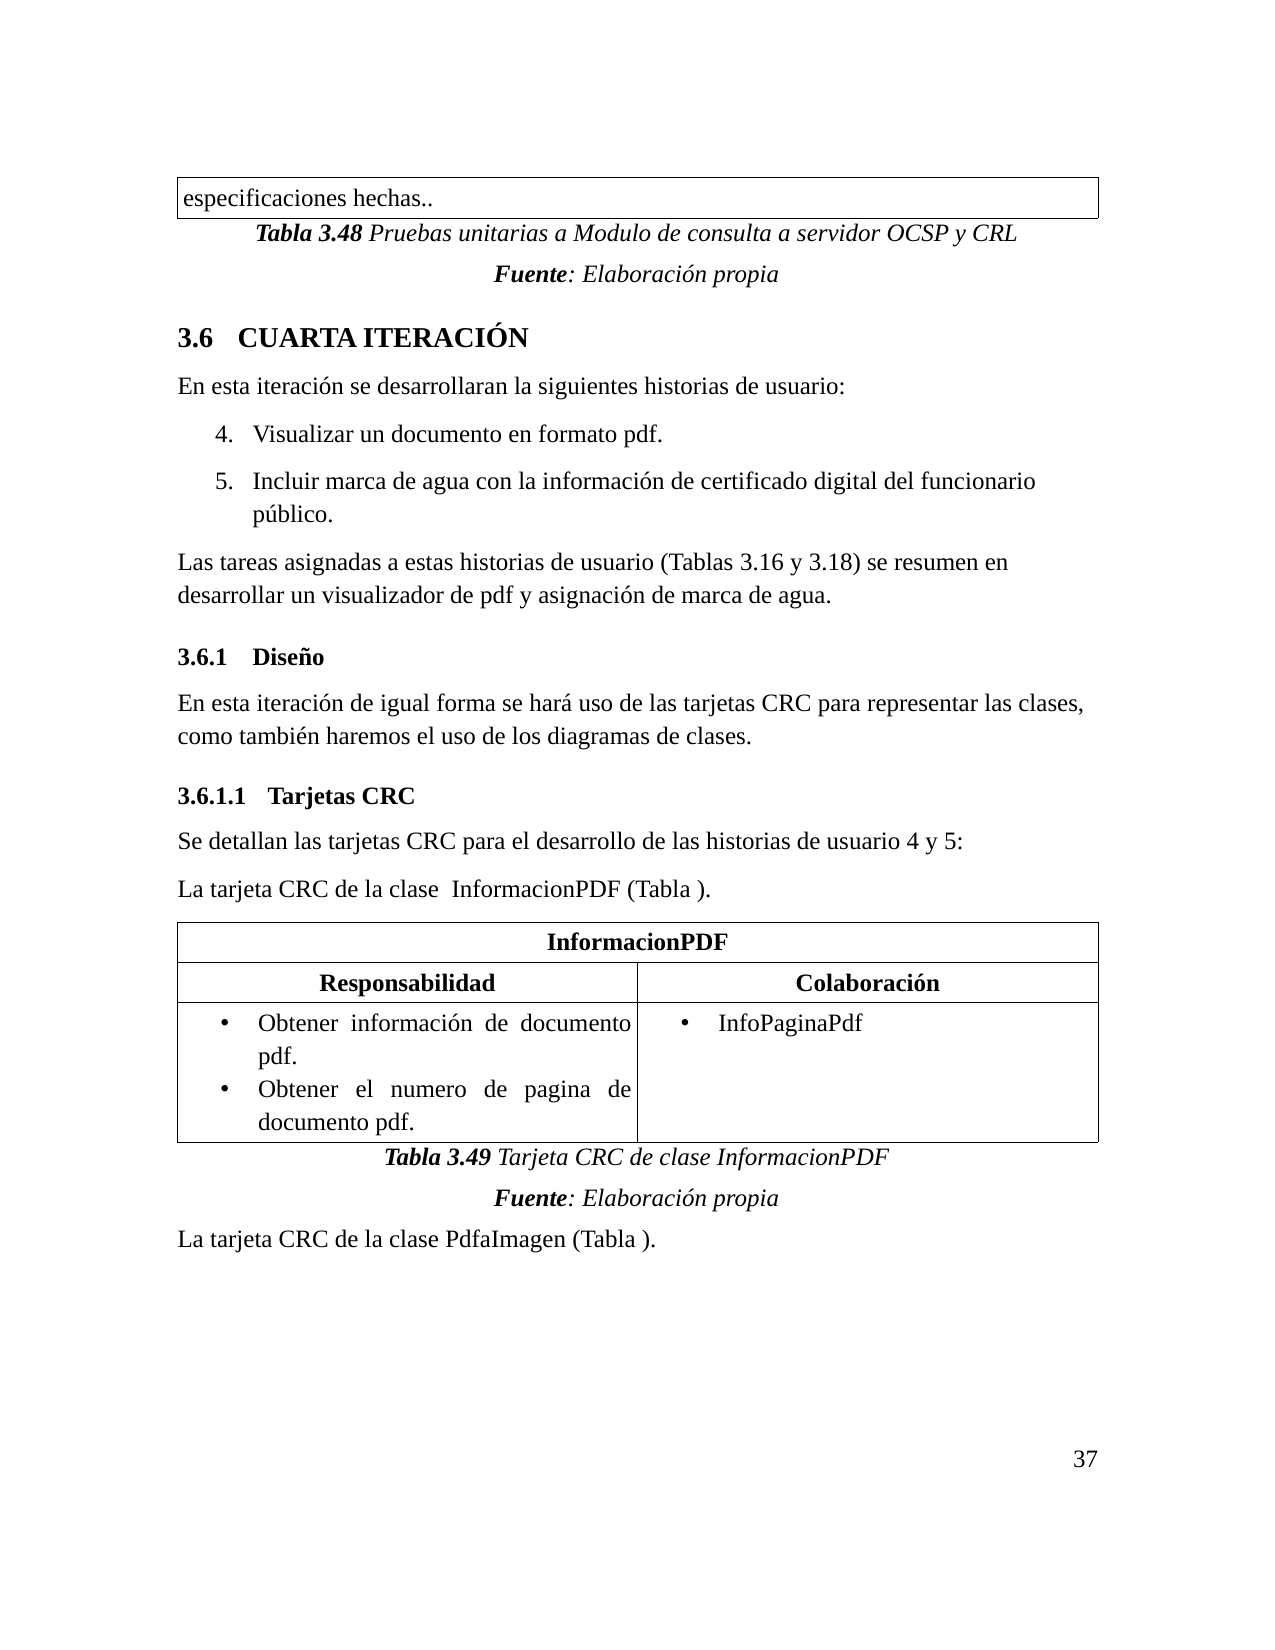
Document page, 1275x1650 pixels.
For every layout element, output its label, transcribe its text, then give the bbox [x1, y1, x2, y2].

table_cell especificaciones hechas.. [178, 178, 1098, 217]
text Tabla 3.49 Tarjeta CRC de clase InformacionPDF [177, 1143, 1098, 1171]
text Las tareas asignadas a estas historias de usuario (Tablas 3.16 y 3.18) se resumen en desarrollar un visualizador de pdf y asignación de marca de agua. [177, 547, 1098, 609]
table_cell InfoPaginaPdf [638, 1003, 1098, 1142]
subtitle Diseño [177, 642, 1098, 671]
table_cell Colaboración [638, 963, 1098, 1002]
text Fuente: Elaboración propia [177, 259, 1098, 287]
text Fuente: Elaboración propia [177, 1183, 1098, 1212]
text Tabla 3.48 Pruebas unitarias a Modulo de consulta a servidor OCSP y CRL [177, 219, 1098, 246]
list Incluir marca de agua con la información de certificado digital del funcionario público. [215, 466, 1098, 528]
subtitle Tarjetas CRC [177, 781, 1098, 810]
text La tarjeta CRC de la clase InformacionPDF (Tabla ). [177, 874, 1098, 903]
table_cell Obtener información de documento pdf. Obtener el numero de pagina de documento pdf. [178, 1003, 637, 1142]
text Se detallan las tarjetas CRC para el desarrollo de las historias de usuario 4 y 5: [177, 826, 1098, 855]
list Visualizar un documento en formato pdf. [215, 419, 1098, 448]
table_header InformacionPDF [178, 923, 1098, 962]
text En esta iteración de igual forma se hará uso de las tarjetas CRC para representar las clases, como también haremos el uso de los diagramas de clases. [177, 688, 1098, 749]
text En esta iteración se desarrollaran la siguientes historias de usuario: [177, 371, 1098, 400]
subtitle CUARTA ITERACIÓN [177, 321, 1098, 354]
text La tarjeta CRC de la clase PdfaImagen (Tabla ). [177, 1224, 1098, 1253]
table_cell Responsabilidad [178, 963, 637, 1002]
